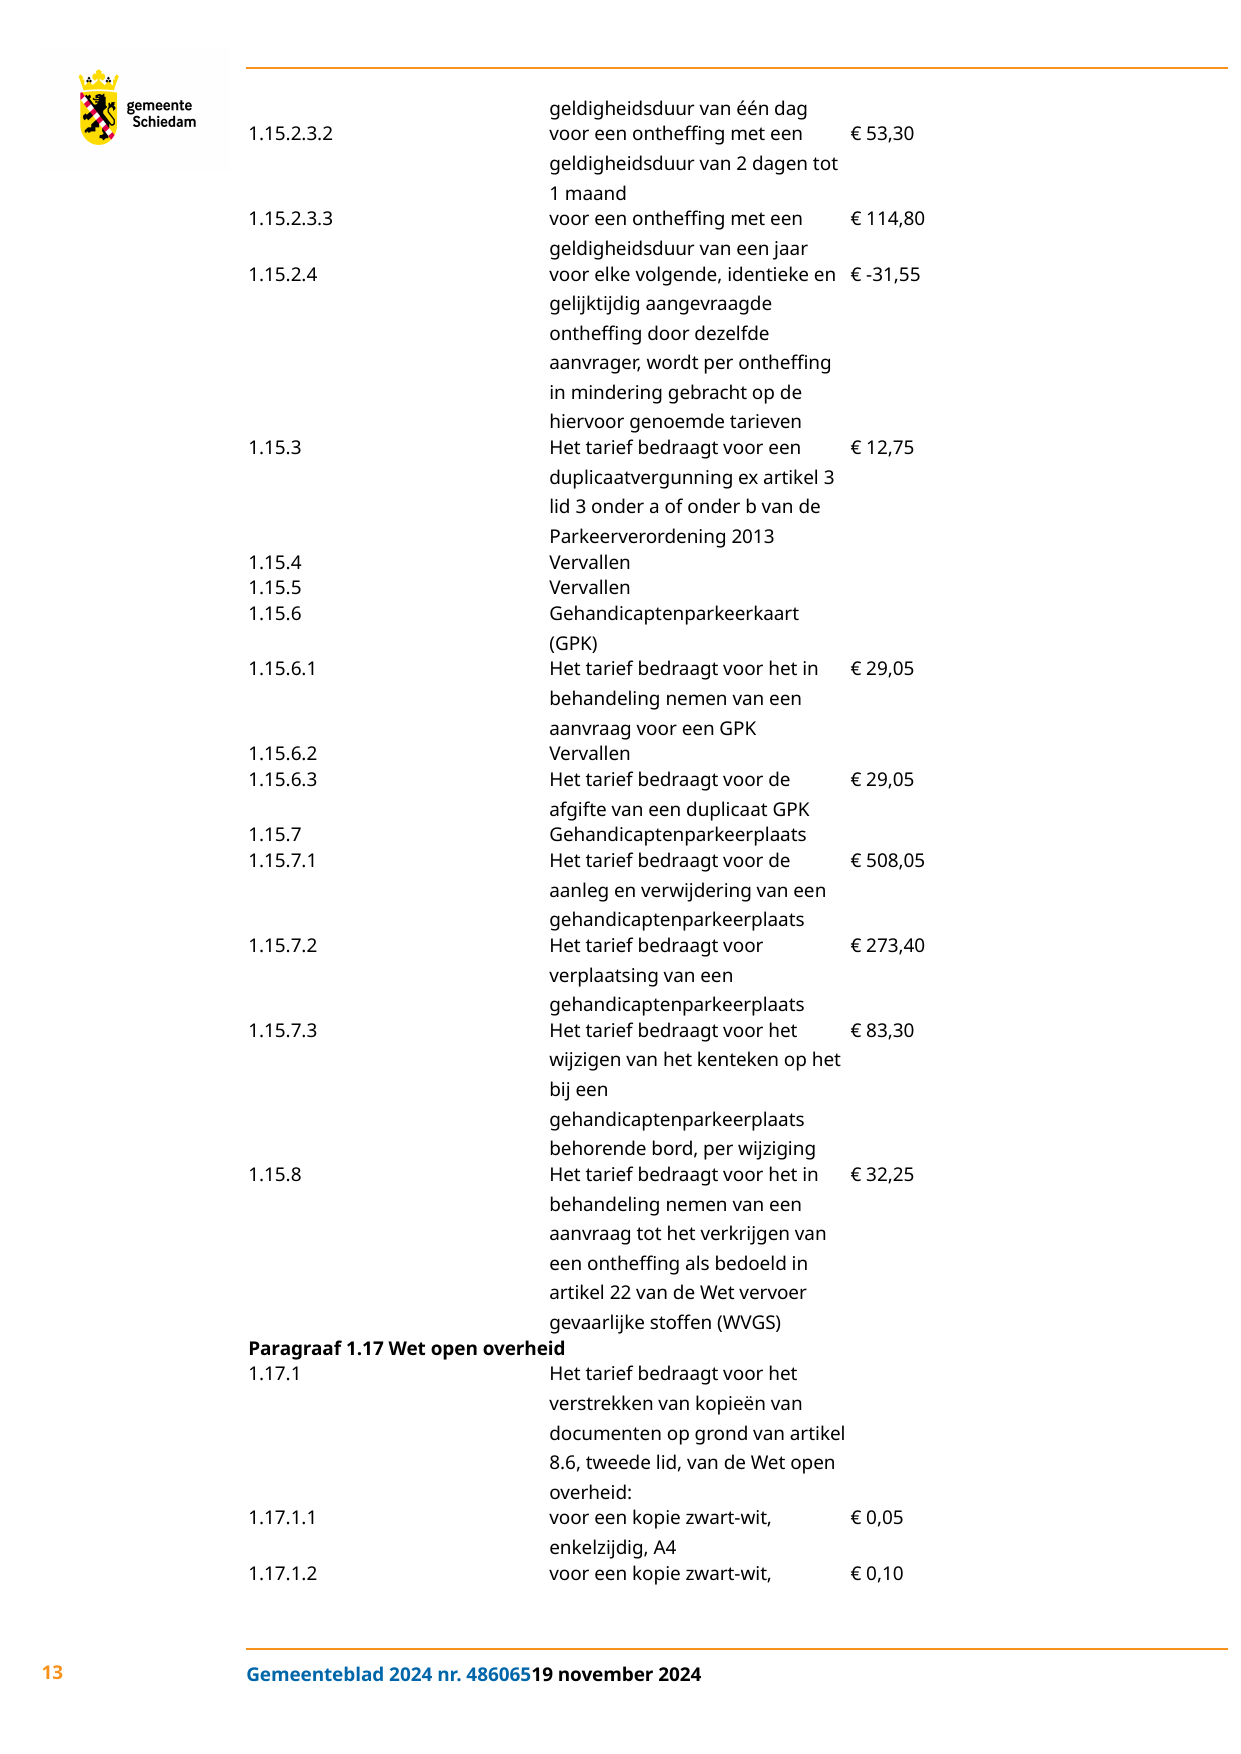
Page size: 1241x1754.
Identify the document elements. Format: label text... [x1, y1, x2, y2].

table_cell 1.17.1.1 [248, 1505, 549, 1560]
table_cell 1.17.1.2 [248, 1560, 549, 1586]
table_cell 1.15.6.3 [248, 766, 549, 822]
table_cell geldigheidsduur van één dag [549, 95, 850, 121]
table_cell Het tarief bedraagt voor de afgifte van een duplicaat GPK [549, 766, 850, 822]
table_cell Gehandicaptenparkeerkaart (GPK) [549, 600, 850, 656]
table_cell Het tarief bedraagt voor het in behandeling nemen van een aanvraag voor een GPK [549, 656, 850, 741]
table_cell voor een kopie zwart-wit, enkelzijdig, A4 [549, 1505, 850, 1560]
table_cell voor een ontheffing met een geldigheidsduur van een jaar [549, 205, 850, 261]
table_cell 1.15.6.1 [248, 656, 549, 741]
table_cell Vervallen [549, 741, 850, 766]
table_cell € 53,30 [850, 121, 1152, 205]
table_cell Het tarief bedraagt voor het in behandeling nemen van een aanvraag tot het verkrijgen van een ontheffing als bedoeld in artikel 22 van de Wet vervoer gevaarlijke stoffen (WVGS) [549, 1161, 850, 1335]
table_cell Het tarief bedraagt voor het wijzigen van het kenteken op het bij een gehandicaptenparkeerplaats behorende bord, per wijziging [549, 1017, 850, 1161]
table_cell € 29,05 [850, 766, 1152, 822]
table_cell 1.15.6.2 [248, 741, 549, 766]
table_cell 1.15.8 [248, 1161, 549, 1335]
table_cell Het tarief bedraagt voor de aanleg en verwijdering van een gehandicaptenparkeerplaats [549, 847, 850, 932]
table_cell [850, 575, 1152, 600]
table_cell € 0,05 [850, 1505, 1152, 1560]
table_cell Het tarief bedraagt voor een duplicaatvergunning ex artikel 3 lid 3 onder a of onder b van de Parkeerverordening 2013 [549, 434, 850, 549]
table_cell Vervallen [549, 549, 850, 574]
table_cell € 12,75 [850, 434, 1152, 549]
table_cell Gehandicaptenparkeerplaats [549, 822, 850, 847]
table_cell € 29,05 [850, 656, 1152, 741]
table_cell 1.15.2.3.3 [248, 205, 549, 261]
table_cell € 0,10 [850, 1560, 1152, 1586]
table_cell voor een ontheffing met een geldigheidsduur van 2 dagen tot 1 maand [549, 121, 850, 205]
table_cell [850, 549, 1152, 574]
table_cell € 114,80 [850, 205, 1152, 261]
table_cell [850, 1361, 1152, 1504]
table_cell [850, 600, 1152, 656]
table_cell [248, 95, 549, 121]
picture [41, 47, 231, 172]
table_cell 1.15.2.4 [248, 261, 549, 434]
table_cell voor elke volgende, identieke en gelijktijdig aangevraagde ontheffing door dezelfde aanvrager, wordt per ontheffing in mindering gebracht op de hiervoor genoemde tarieven [549, 261, 850, 434]
table_cell 1.15.7.3 [248, 1017, 549, 1161]
table_cell 1.15.7.2 [248, 932, 549, 1017]
table_cell Het tarief bedraagt voor het verstrekken van kopieën van documenten op grond van artikel 8.6, tweede lid, van de Wet open overheid: [549, 1361, 850, 1504]
table_cell [850, 822, 1152, 847]
table_cell € 32,25 [850, 1161, 1152, 1335]
table_cell 1.15.4 [248, 549, 549, 574]
table_cell 1.15.7.1 [248, 847, 549, 932]
table_cell € 83,30 [850, 1017, 1152, 1161]
table_cell Vervallen [549, 575, 850, 600]
table_cell Het tarief bedraagt voor verplaatsing van een gehandicaptenparkeerplaats [549, 932, 850, 1017]
table_cell € -31,55 [850, 261, 1152, 434]
table_cell 1.15.3 [248, 434, 549, 549]
table_cell 1.17.1 [248, 1361, 549, 1504]
table_cell 1.15.7 [248, 822, 549, 847]
table_cell € 508,05 [850, 847, 1152, 932]
table_cell 1.15.2.3.2 [248, 121, 549, 205]
table_cell [850, 95, 1152, 121]
table_cell 1.15.6 [248, 600, 549, 656]
table_cell [850, 741, 1152, 766]
table_cell Paragraaf 1.17 Wet open overheid [248, 1335, 1152, 1361]
table_cell voor een kopie zwart-wit, [549, 1560, 850, 1586]
table_cell 1.15.5 [248, 575, 549, 600]
table_cell € 273,40 [850, 932, 1152, 1017]
